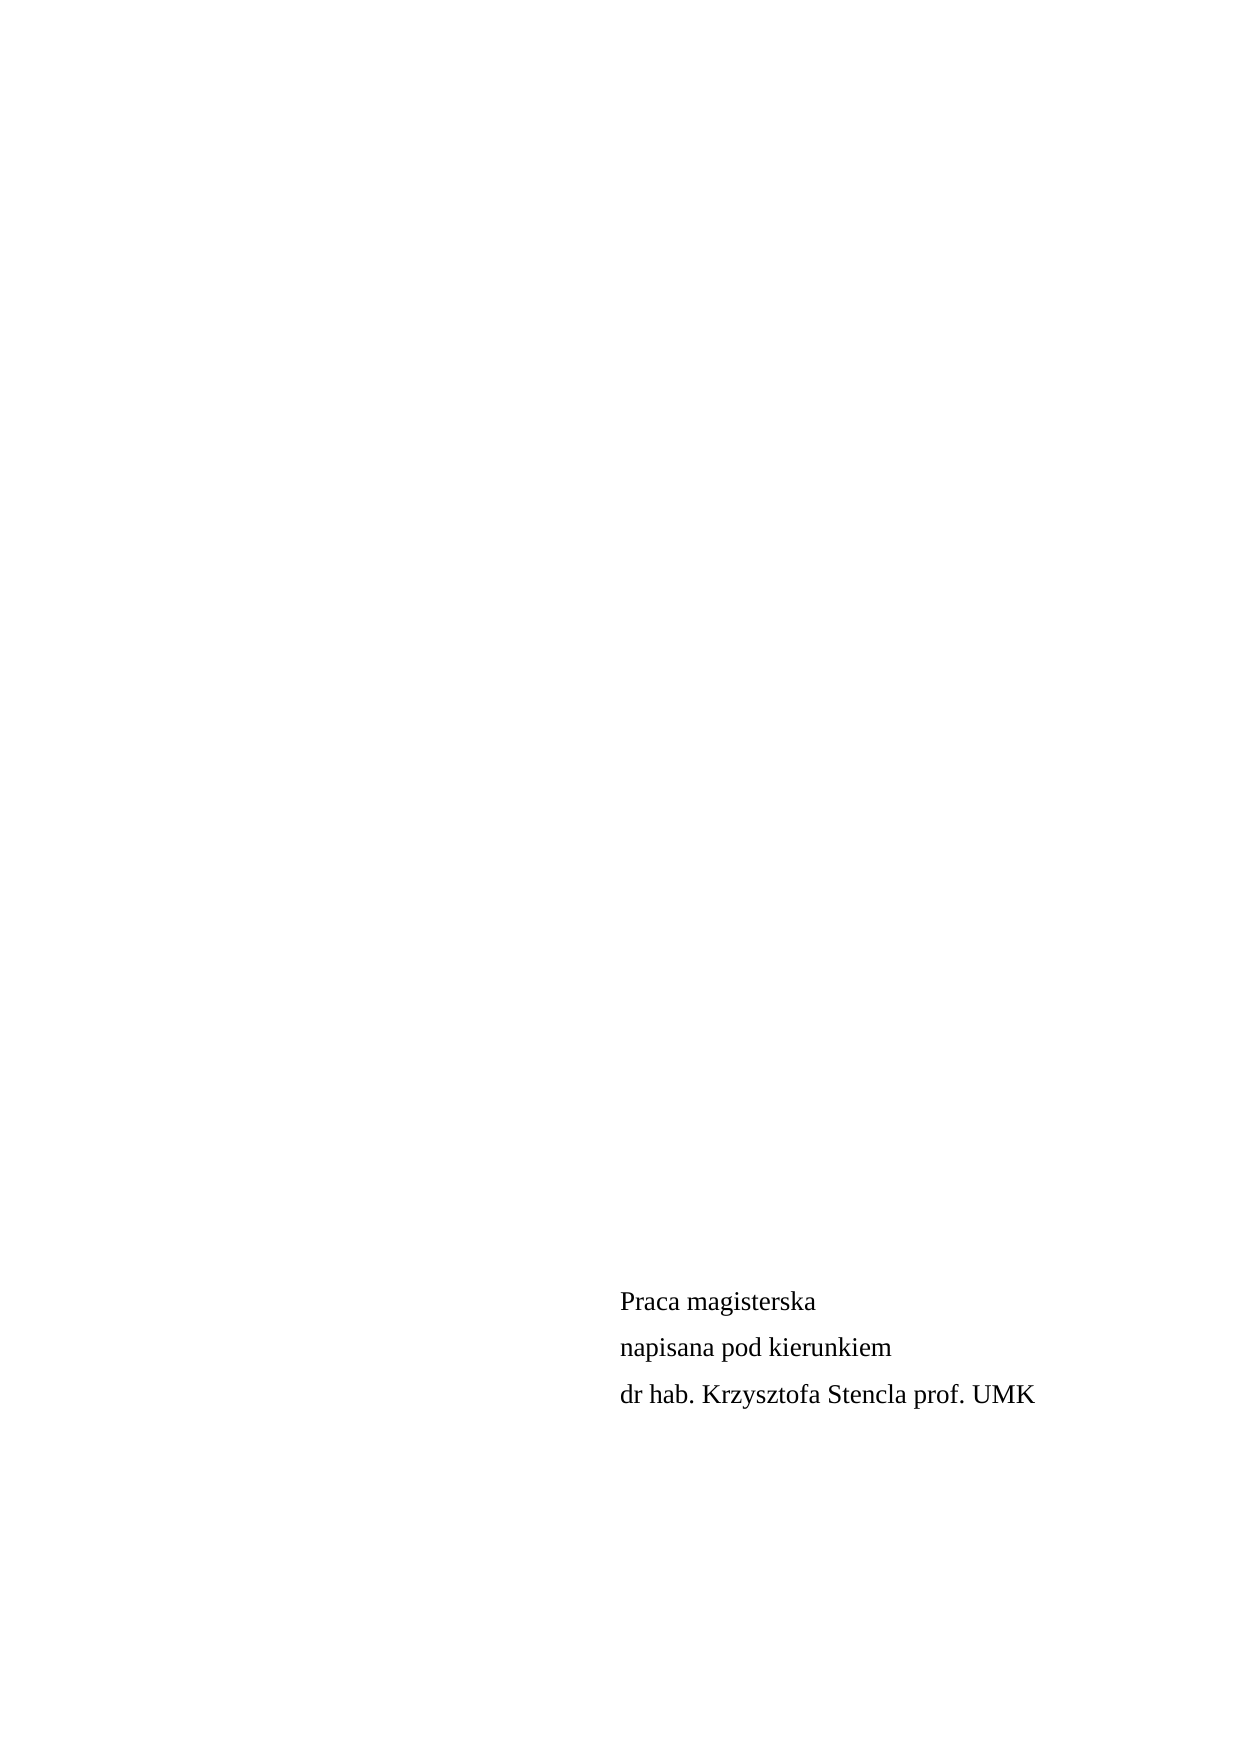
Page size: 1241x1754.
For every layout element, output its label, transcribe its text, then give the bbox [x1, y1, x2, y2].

text dr hab. Krzysztofa Stencla prof. UMK [118, 1378, 1122, 1409]
text napisana pod kierunkiem [118, 1331, 1122, 1363]
text Praca magisterska [118, 1285, 1122, 1316]
